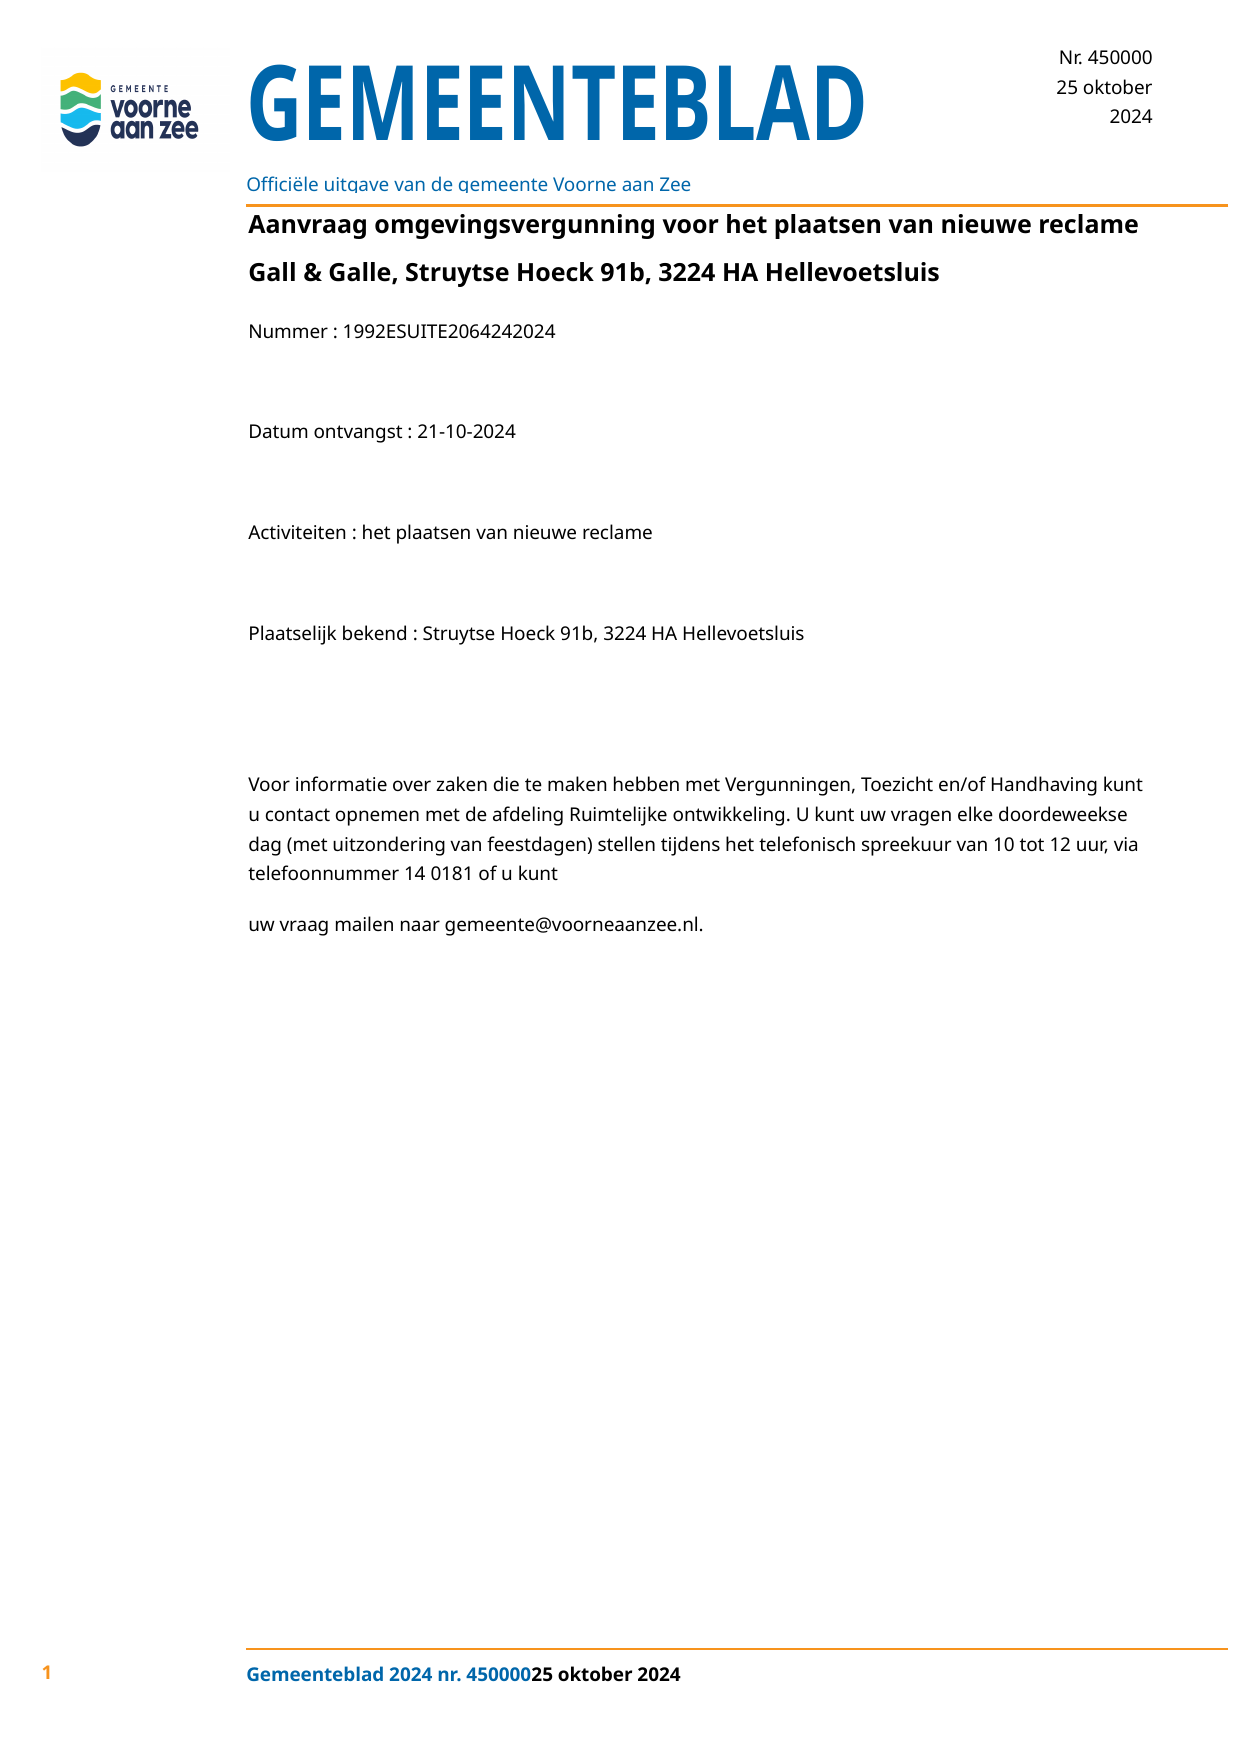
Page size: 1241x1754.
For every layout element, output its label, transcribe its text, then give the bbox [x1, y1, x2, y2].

picture [41, 47, 231, 172]
text Activiteiten : het plaatsen van nieuwe reclame [248, 519, 1152, 545]
text uw vraag mailen naar gemeente@voorneaanzee.nl. [248, 911, 1152, 937]
text Datum ontvangst : 21-10-2024 [248, 419, 1152, 444]
text Nummer : 1992ESUITE2064242024 [248, 318, 1152, 344]
text Aanvraag omgevingsvergunning voor het plaatsen van nieuwe reclame Gall & Galle, Struytse Hoeck 91b, 3224 HA Hellevoetsluis [248, 207, 1152, 288]
text Plaatselijk bekend : Struytse Hoeck 91b, 3224 HA Hellevoetsluis [248, 620, 1152, 646]
text Voor informatie over zaken die te maken hebben met Vergunningen, Toezicht en/of Handhaving kunt u contact opnemen met de afdeling Ruimtelijke ontwikkeling. U kunt uw vragen elke doordeweekse dag (met uitzondering van feestdagen) stellen tijdens het telefonisch spreekuur van 10 tot 12 uur, via telefoonnummer 14 0181 of u kunt [248, 772, 1152, 886]
